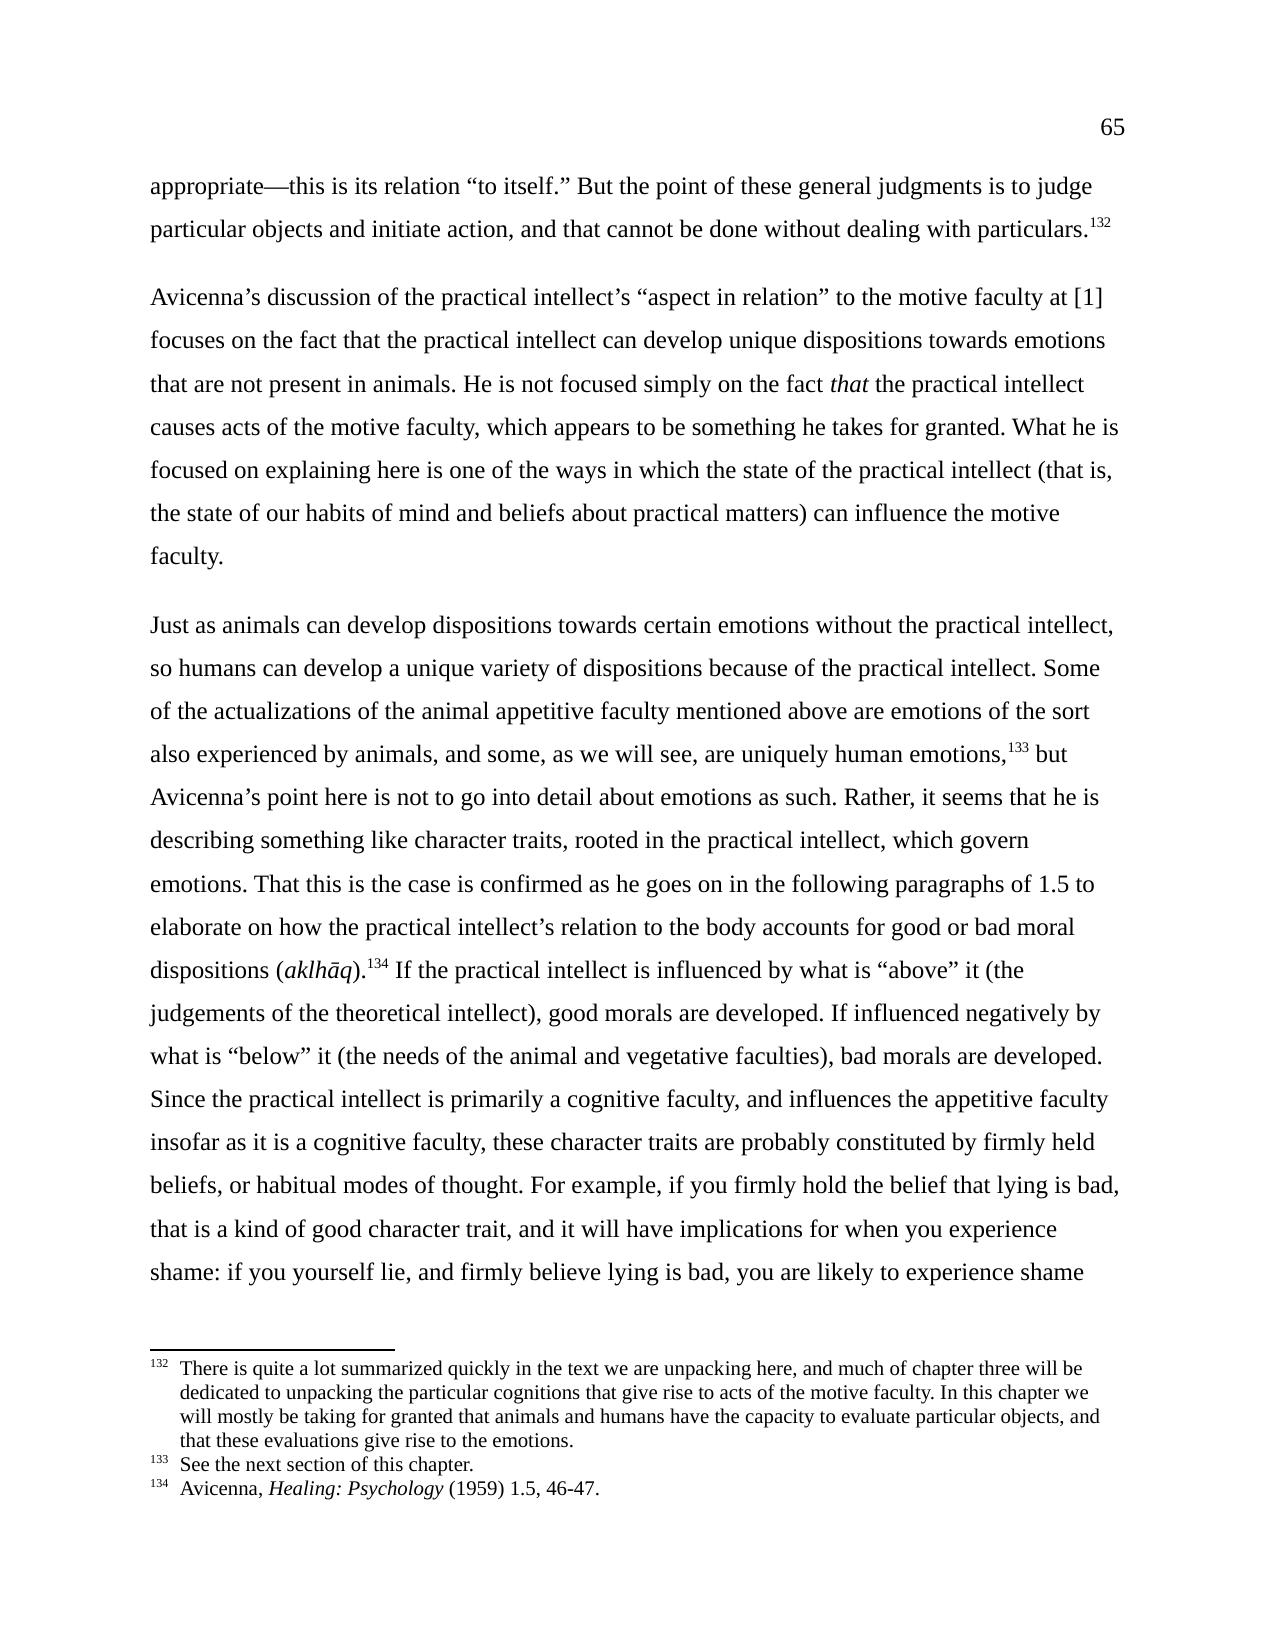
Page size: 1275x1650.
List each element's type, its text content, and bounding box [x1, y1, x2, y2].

text Just as animals can develop dispositions towards certain emotions without the practical intellect, so humans can develop a unique variety of dispositions because of the practical intellect. Some of the actualizations of the animal appetitive faculty mentioned above are emotions of the sort also experienced by animals, and some, as we will see, are uniquely human emotions, but Avicenna’s point here is not to go into detail about emotions as such. Rather, it seems that he is describing something like character traits, rooted in the practical intellect, which govern emotions. That this is the case is confirmed as he goes on in the following paragraphs of 1.5 to elaborate on how the practical intellect’s relation to the body accounts for good or bad moral dispositions (aklhāq). If the practical intellect is influenced by what is “above” it (the judgements of the theoretical intellect), good morals are developed. If influenced negatively by what is “below” it (the needs of the animal and vegetative faculties), bad morals are developed. Since the practical intellect is primarily a cognitive faculty, and influences the appetitive faculty insofar as it is a cognitive faculty, these character traits are probably constituted by firmly held beliefs, or habitual modes of thought. For example, if you firmly hold the belief that lying is bad, that is a kind of good character trait, and it will have implications for when you experience shame: if you yourself lie, and firmly believe lying is bad, you are likely to experience shame [150, 610, 1125, 1286]
text Avicenna, Healing: Psychology (1959) 1.5, 46-47. [150, 1476, 1125, 1500]
text There is quite a lot summarized quickly in the text we are unpacking here, and much of chapter three will be dedicated to unpacking the particular cognitions that give rise to acts of the motive faculty. In this chapter we will mostly be taking for granted that animals and humans have the capacity to evaluate particular objects, and that these evaluations give rise to the emotions. [150, 1356, 1125, 1452]
text appropriate—this is its relation “to itself.” But the point of these general judgments is to judge particular objects and initiate action, and that cannot be done without dealing with particulars. [150, 171, 1125, 243]
text See the next section of this chapter. [150, 1452, 1125, 1476]
text Avicenna’s discussion of the practical intellect’s “aspect in relation” to the motive faculty at [1] focuses on the fact that the practical intellect can develop unique dispositions towards emotions that are not present in animals. He is not focused simply on the fact that the practical intellect causes acts of the motive faculty, which appears to be something he takes for granted. What he is focused on explaining here is one of the ways in which the state of the practical intellect (that is, the state of our habits of mind and beliefs about practical matters) can influence the motive faculty. [150, 282, 1125, 570]
